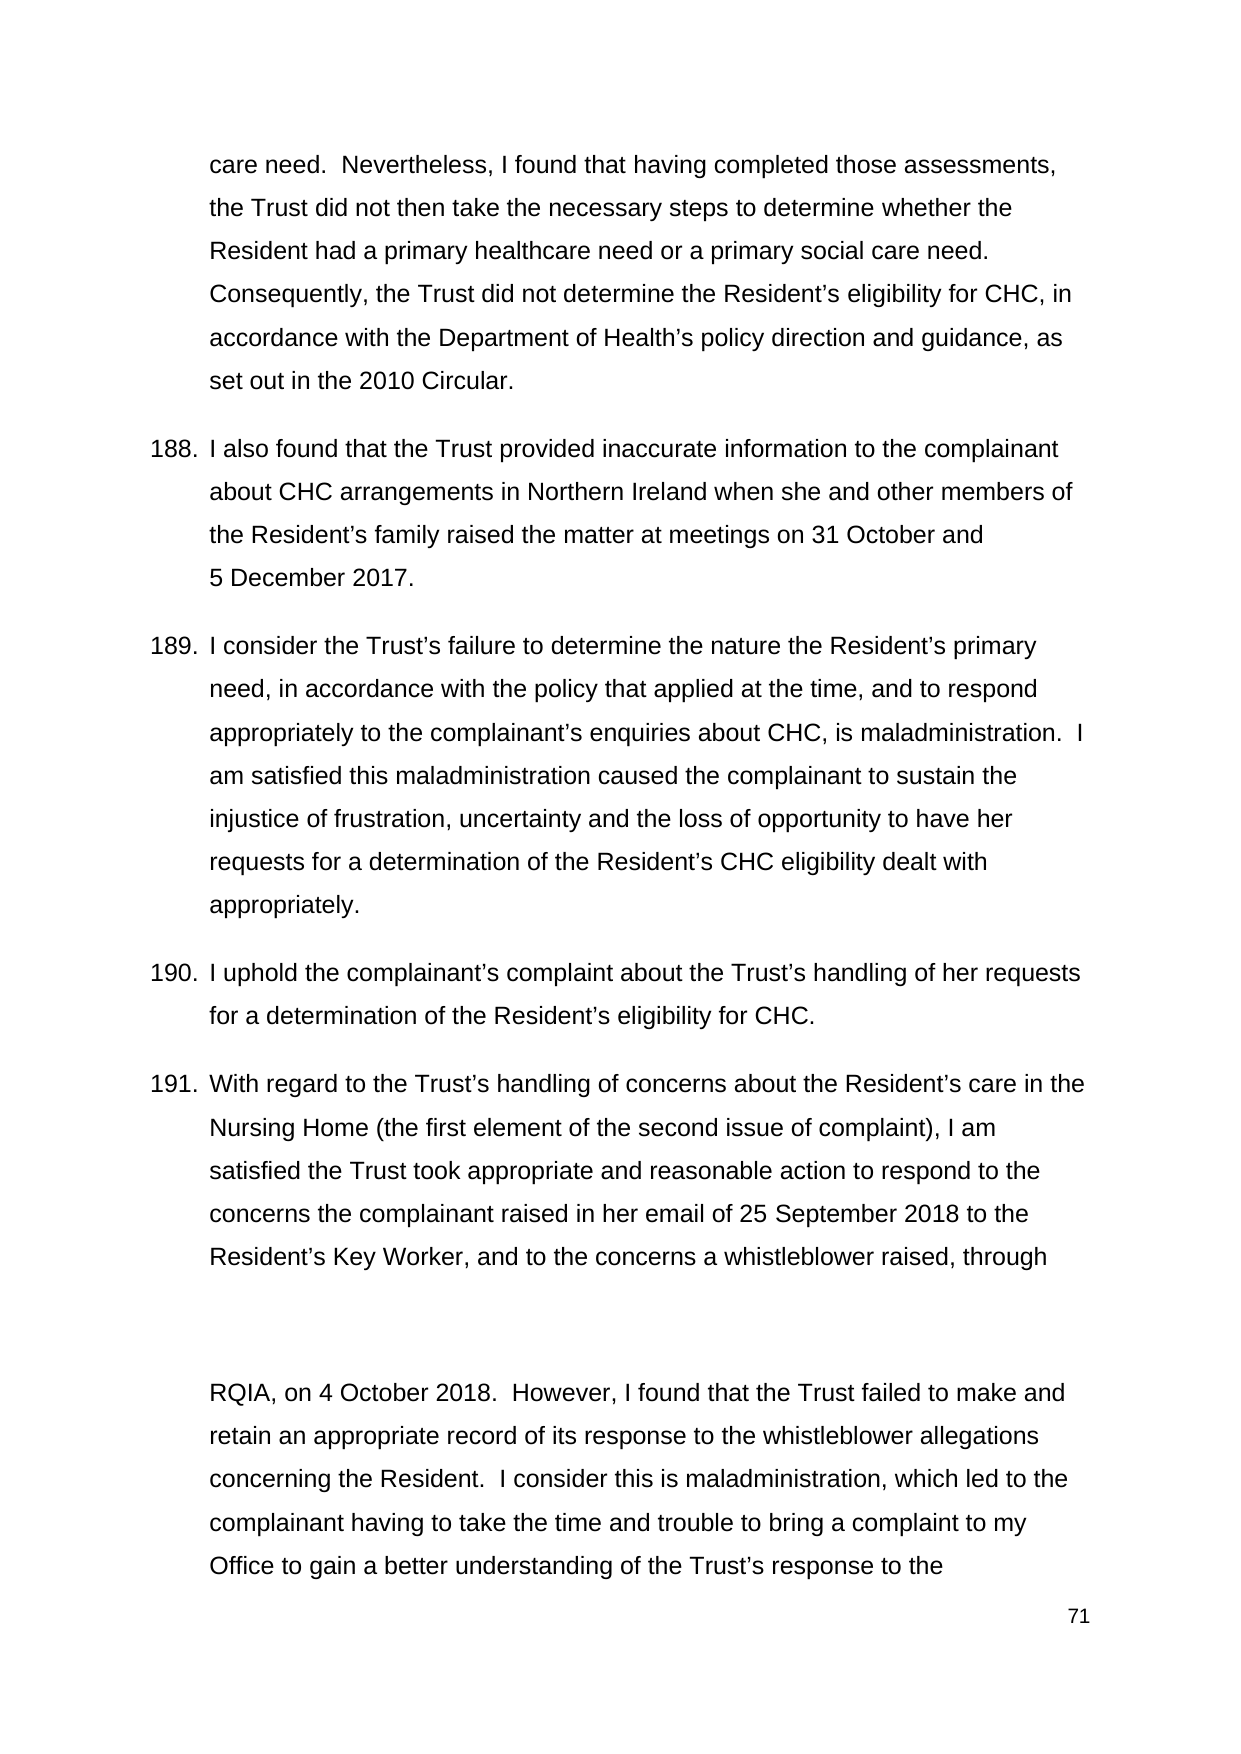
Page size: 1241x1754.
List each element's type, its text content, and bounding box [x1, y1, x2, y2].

list RQIA, on 4 October 2018. However, I found that the Trust failed to make and retain an appropriate record of its response to the whistleblower allegations concerning the Resident. I consider this is maladministration, which led to the complainant having to take the time and trouble to bring a complaint to my Office to gain a better understanding of the Trust’s response to the [209, 1378, 1090, 1579]
list With regard to the Trust’s handling of concerns about the Resident’s care in the Nursing Home (the first element of the second issue of complaint), I am satisfied the Trust took appropriate and reasonable action to respond to the concerns the complainant raised in her email of 25 September 2018 to the Resident’s Key Worker, and to the concerns a whistleblower raised, through [150, 1069, 1090, 1271]
list care need. Nevertheless, I found that having completed those assessments, the Trust did not then take the necessary steps to determine whether the Resident had a primary healthcare need or a primary social care need. Consequently, the Trust did not determine the Resident’s eligibility for CHC, in accordance with the Department of Health’s policy direction and guidance, as set out in the 2010 Circular. [150, 150, 1090, 394]
list I uphold the complainant’s complaint about the Trust’s handling of her requests for a determination of the Resident’s eligibility for CHC. [150, 958, 1090, 1030]
list I consider the Trust’s failure to determine the nature the Resident’s primary need, in accordance with the policy that applied at the time, and to respond appropriately to the complainant’s enquiries about CHC, is maladministration. I am satisfied this maladministration caused the complainant to sustain the injustice of frustration, uncertainty and the loss of opportunity to have her requests for a determination of the Resident’s CHC eligibility dealt with appropriately. [150, 631, 1090, 919]
list I also found that the Trust provided inaccurate information to the complainant about CHC arrangements in Northern Ireland when she and other members of the Resident’s family raised the matter at meetings on 31 October and 5 December 2017. [150, 434, 1090, 592]
